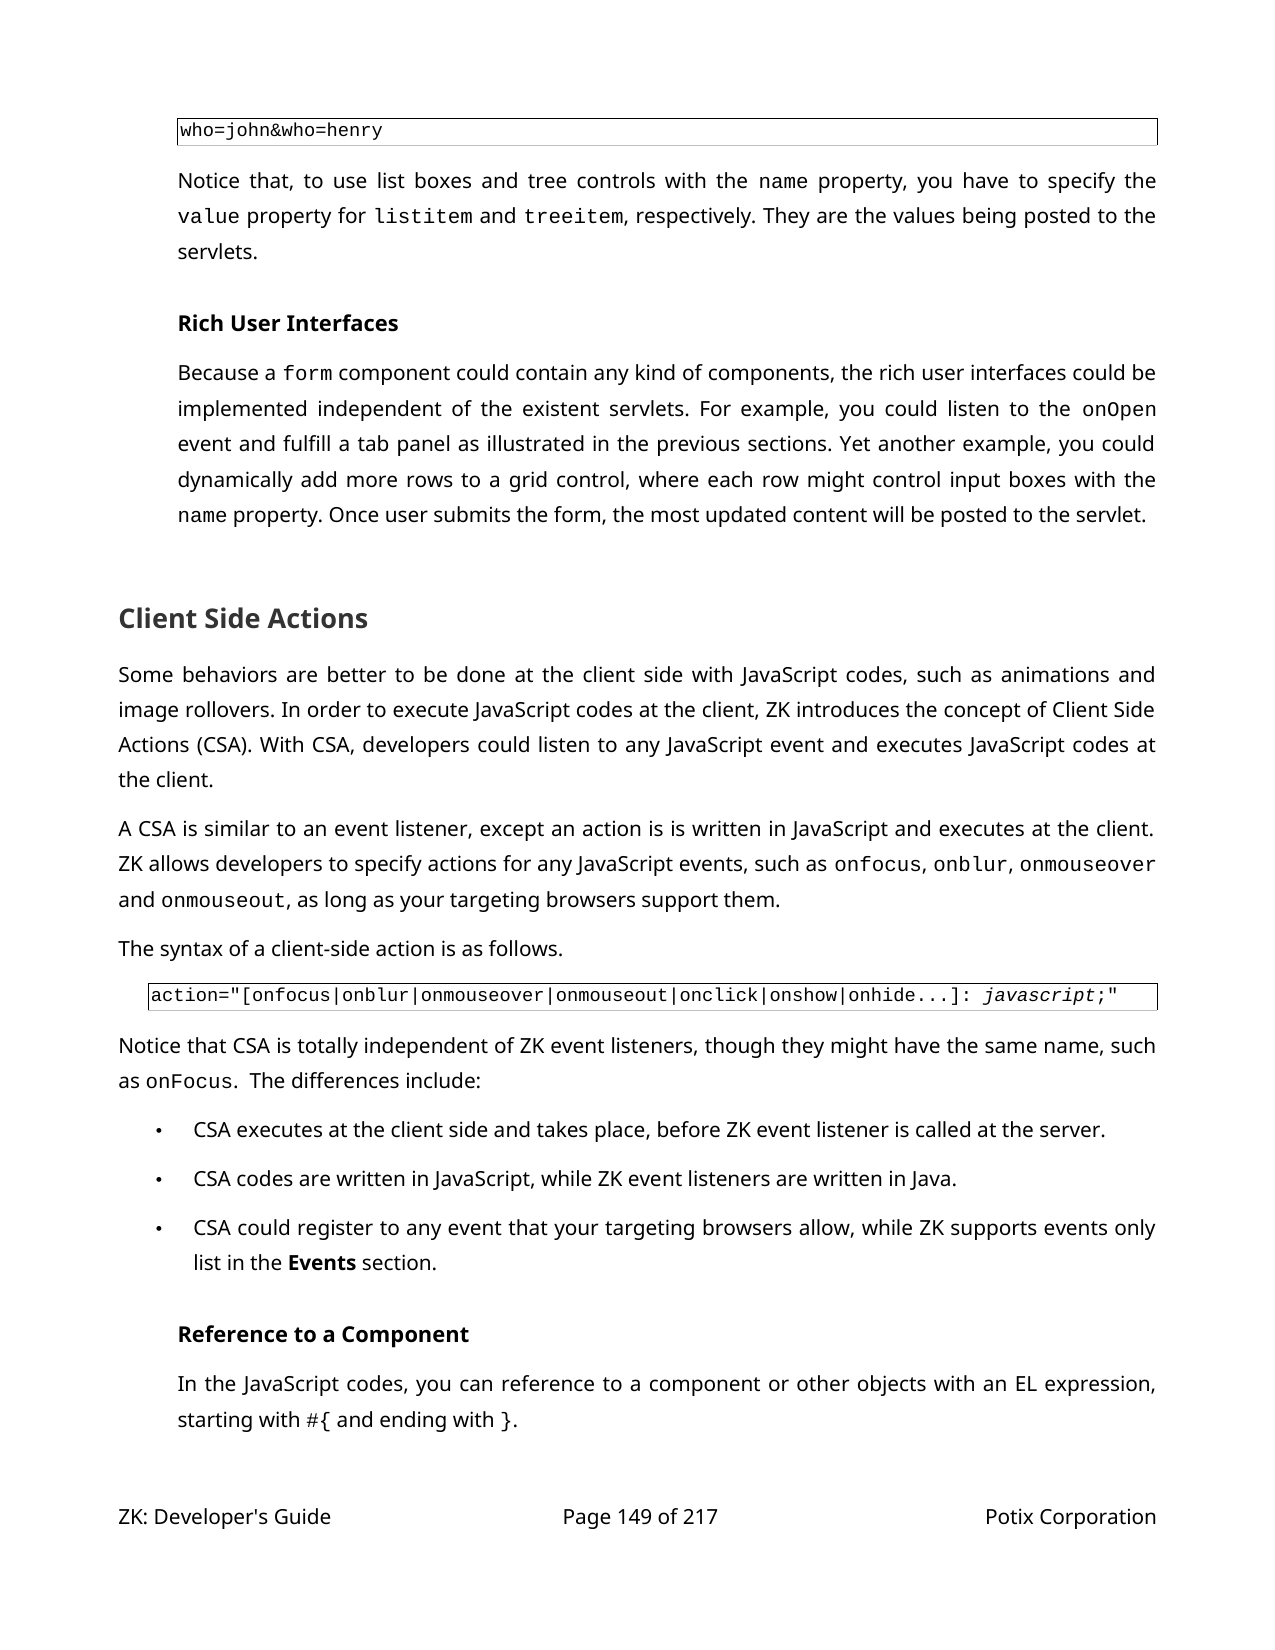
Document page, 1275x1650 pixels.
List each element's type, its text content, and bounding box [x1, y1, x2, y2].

subtitle Client Side Actions [118, 599, 1157, 636]
text who=john&who=henry [178, 119, 1157, 145]
text Notice that, to use list boxes and tree controls with the name property, you have to specify the value property for listitem and treeitem, respectively. They are the values being posted to the servlets. [177, 166, 1157, 265]
text action="[onfocus|onblur|onmouseover|onmouseout|onclick|onshow|onhide...]: javascript;" [149, 984, 1157, 1010]
list CSA executes at the client side and takes place, before ZK event listener is called at the server. [156, 1115, 1157, 1143]
subtitle Reference to a Component [177, 1319, 1157, 1349]
text In the JavaScript codes, you can reference to a component or other objects with an EL expression, starting with #{ and ending with }. [177, 1369, 1157, 1433]
text Because a form component could contain any kind of components, the rich user interfaces could be implemented independent of the existent servlets. For example, you could listen to the onOpen event and fulfill a tab panel as illustrated in the previous sections. Yet another example, you could dynamically add more rows to a grid control, where each row might control input boxes with the name property. Once user submits the form, the most updated content will be posted to the servlet. [177, 358, 1157, 528]
list CSA could register to any event that your targeting browsers allow, while ZK supports events only list in the Events section. [156, 1213, 1157, 1276]
subtitle Rich User Interfaces [177, 308, 1157, 338]
text The syntax of a client-side action is as follows. [118, 934, 1157, 962]
text Some behaviors are better to be done at the client side with JavaScript codes, such as animations and image rollovers. In order to execute JavaScript codes at the client, ZK introduces the concept of Client Side Actions (CSA). With CSA, developers could listen to any JavaScript event and executes JavaScript codes at the client. [118, 660, 1157, 793]
text Notice that CSA is totally independent of ZK event listeners, though they might have the same name, such as onFocus. The differences include: [118, 1031, 1157, 1094]
list CSA codes are written in JavaScript, while ZK event listeners are written in Java. [156, 1164, 1157, 1192]
text A CSA is similar to an event listener, except an action is is written in JavaScript and executes at the client. ZK allows developers to specify actions for any JavaScript events, such as onfocus, onblur, onmouseover and onmouseout, as long as your targeting browsers support them. [118, 814, 1157, 913]
